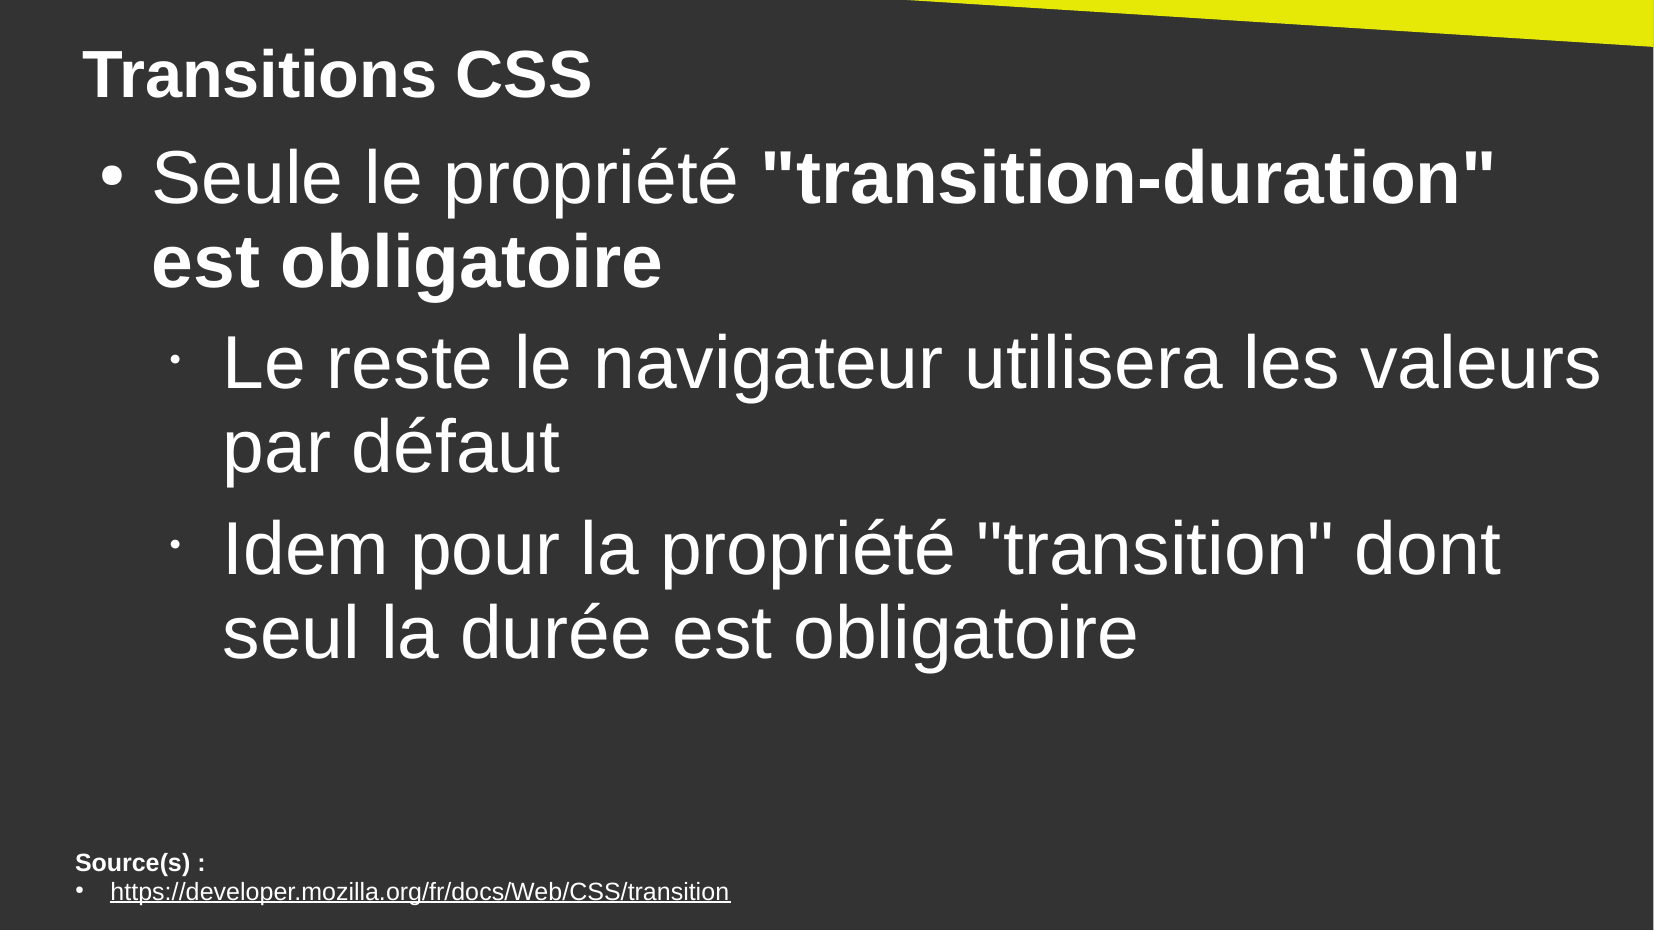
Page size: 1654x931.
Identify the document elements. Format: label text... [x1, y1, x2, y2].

title Transitions CSS [82, 37, 1571, 114]
text_box [907, 0, 1654, 47]
text_box Source(s) : https://developer.mozilla.org/fr/docs/Web/CSS/transition [60, 841, 1546, 931]
list Seule le propriété "transition-duration" est obligatoire Le reste le navigateur utilisera les valeurs par défaut Idem pour la propriété "transition" dont seul la durée est obligatoire [80, 135, 1620, 756]
